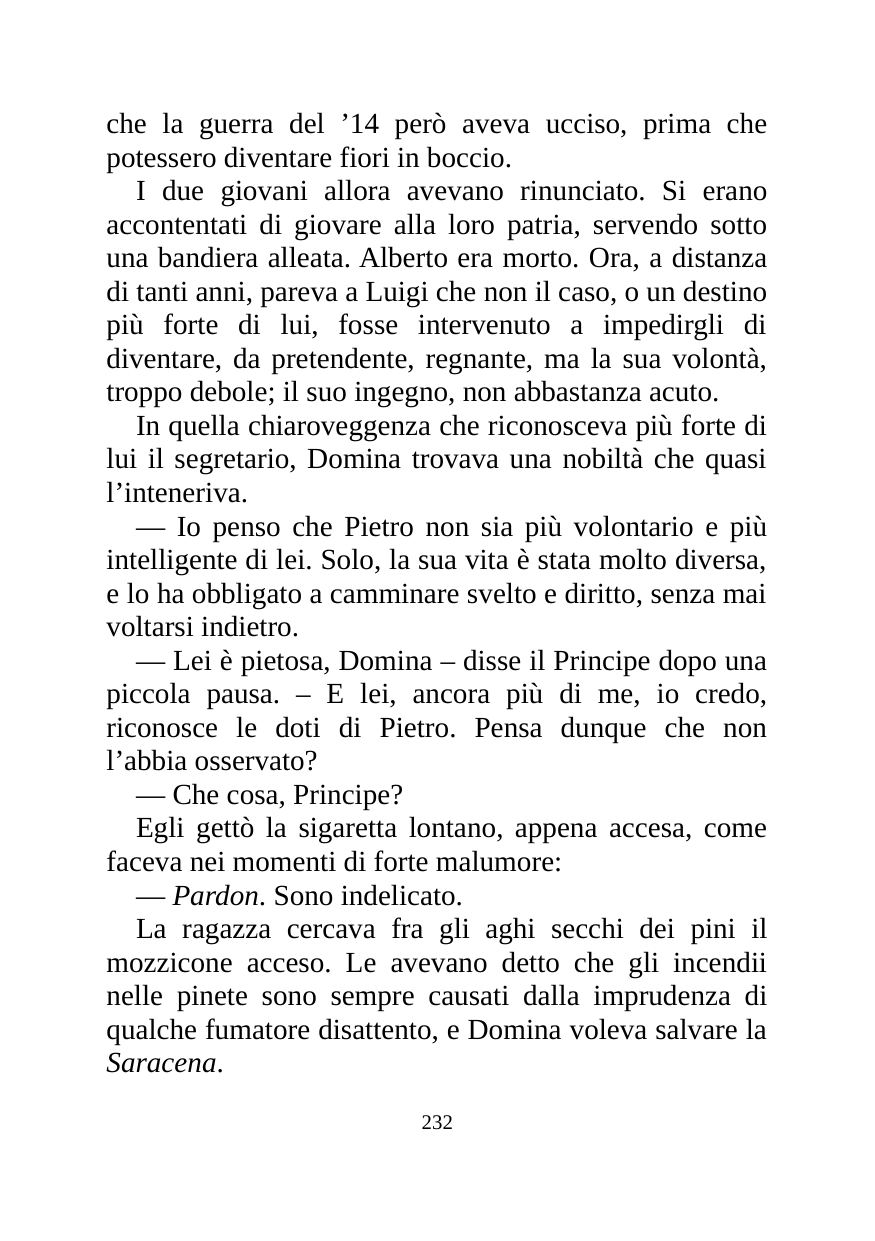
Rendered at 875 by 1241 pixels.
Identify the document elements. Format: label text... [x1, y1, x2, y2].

text In quella chiaroveggenza che riconosceva più forte di lui il segretario, Domina trovava una nobiltà che quasi l’inteneriva. [106, 408, 768, 509]
text che la guerra del ’14 però aveva ucciso, prima che potessero diventare fiori in boccio. [106, 106, 768, 173]
text La ragazza cercava fra gli aghi secchi dei pini il mozzicone acceso. Le avevano detto che gli incendii nelle pinete sono sempre causati dalla imprudenza di qualche fumatore disattento, e Domina voleva salvare la Saracena. [106, 911, 768, 1079]
text — Pardon. Sono indelicato. [106, 878, 768, 911]
text — Lei è pietosa, Domina – disse il Principe dopo una piccola pausa. – E lei, ancora più di me, io credo, riconosce le doti di Pietro. Pensa dunque che non l’abbia osservato? [106, 643, 768, 777]
text I due giovani allora avevano rinunciato. Si erano accontentati di giovare alla loro patria, servendo sotto una bandiera alleata. Alberto era morto. Ora, a distanza di tanti anni, pareva a Luigi che non il caso, o un destino più forte di lui, fosse intervenuto a impedirgli di diventare, da pretendente, regnante, ma la sua volontà, troppo debole; il suo ingegno, non abbastanza acuto. [106, 173, 768, 408]
text — Che cosa, Principe? [106, 777, 768, 811]
text — Io penso che Pietro non sia più volontario e più intelligente di lei. Solo, la sua vita è stata molto diversa, e lo ha obbligato a camminare svelto e diritto, senza mai voltarsi indietro. [106, 509, 768, 643]
text Egli gettò la sigaretta lontano, appena accesa, come faceva nei momenti di forte malumore: [106, 811, 768, 878]
